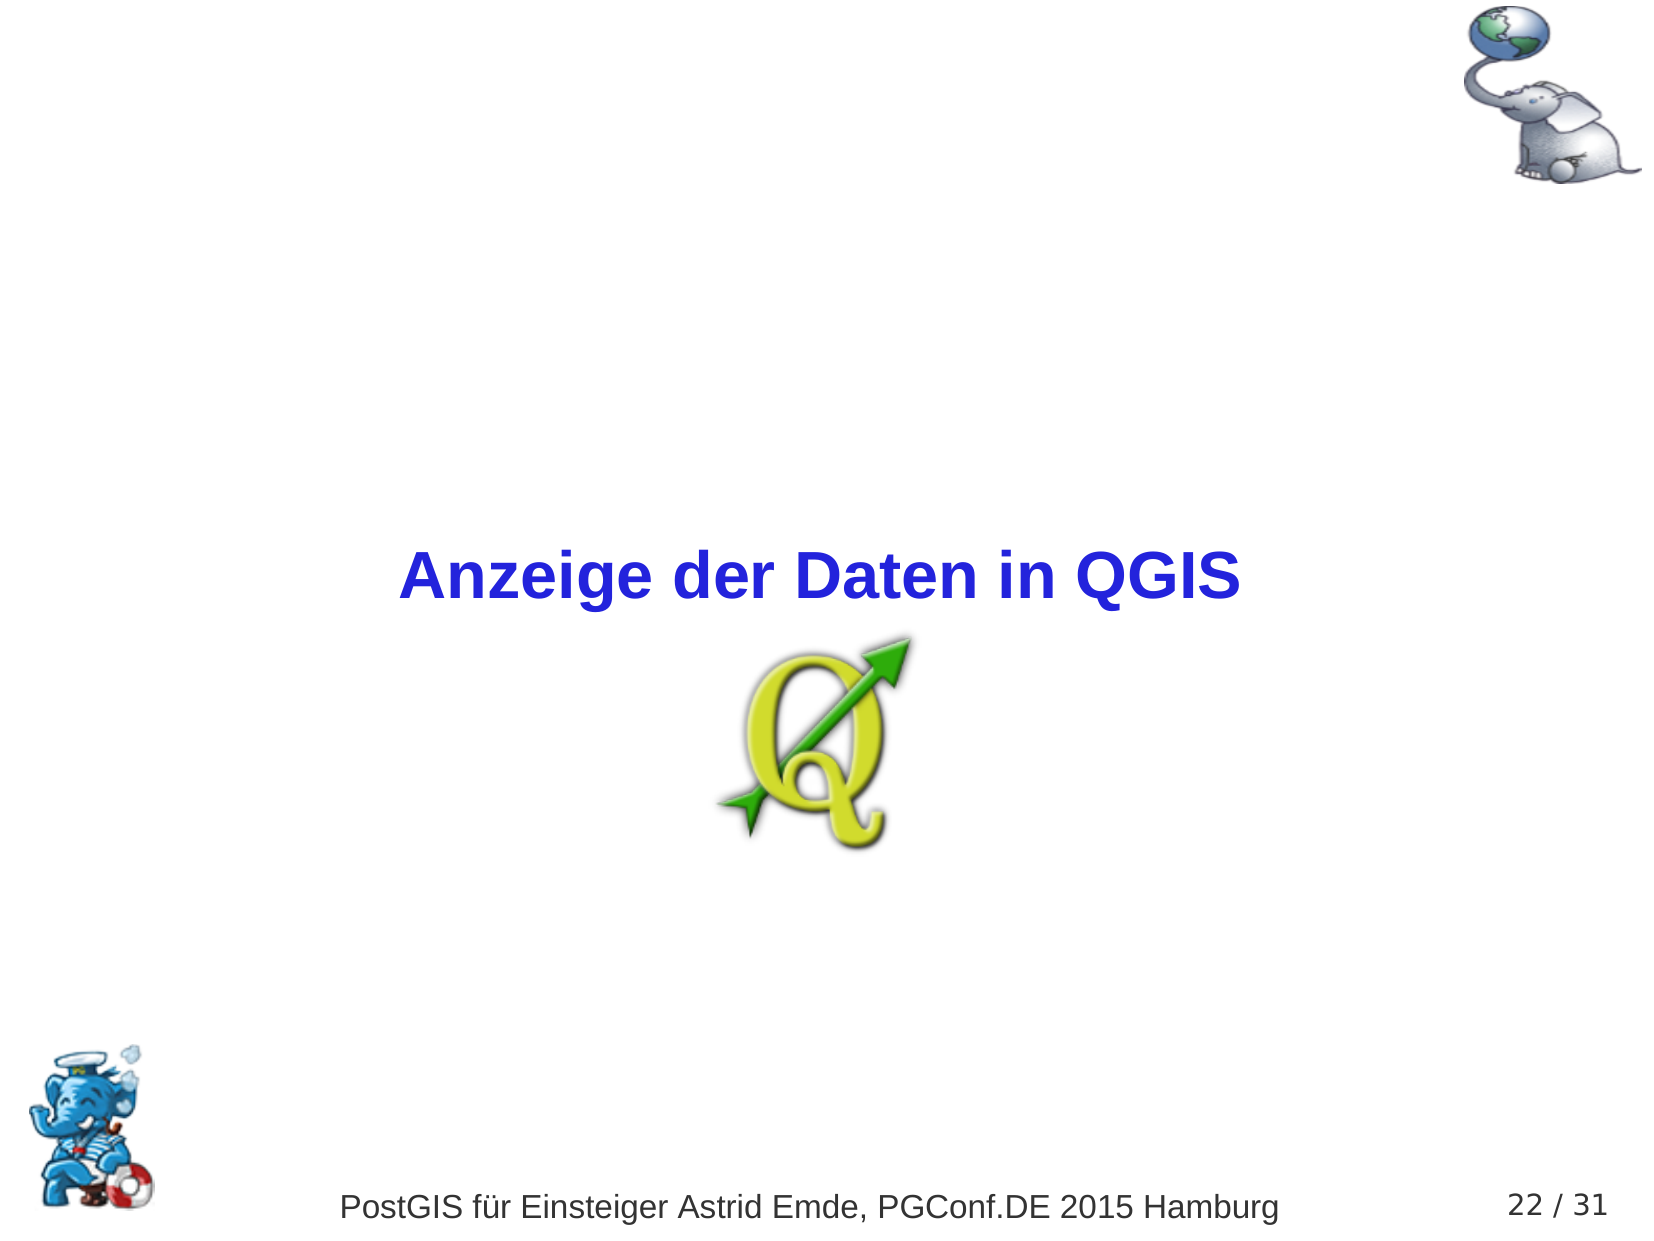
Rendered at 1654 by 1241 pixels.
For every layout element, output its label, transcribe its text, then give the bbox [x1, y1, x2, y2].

picture [29, 1044, 155, 1211]
picture [708, 627, 922, 857]
picture [1464, 6, 1642, 184]
title Anzeige der Daten in QGIS [76, 501, 1565, 650]
